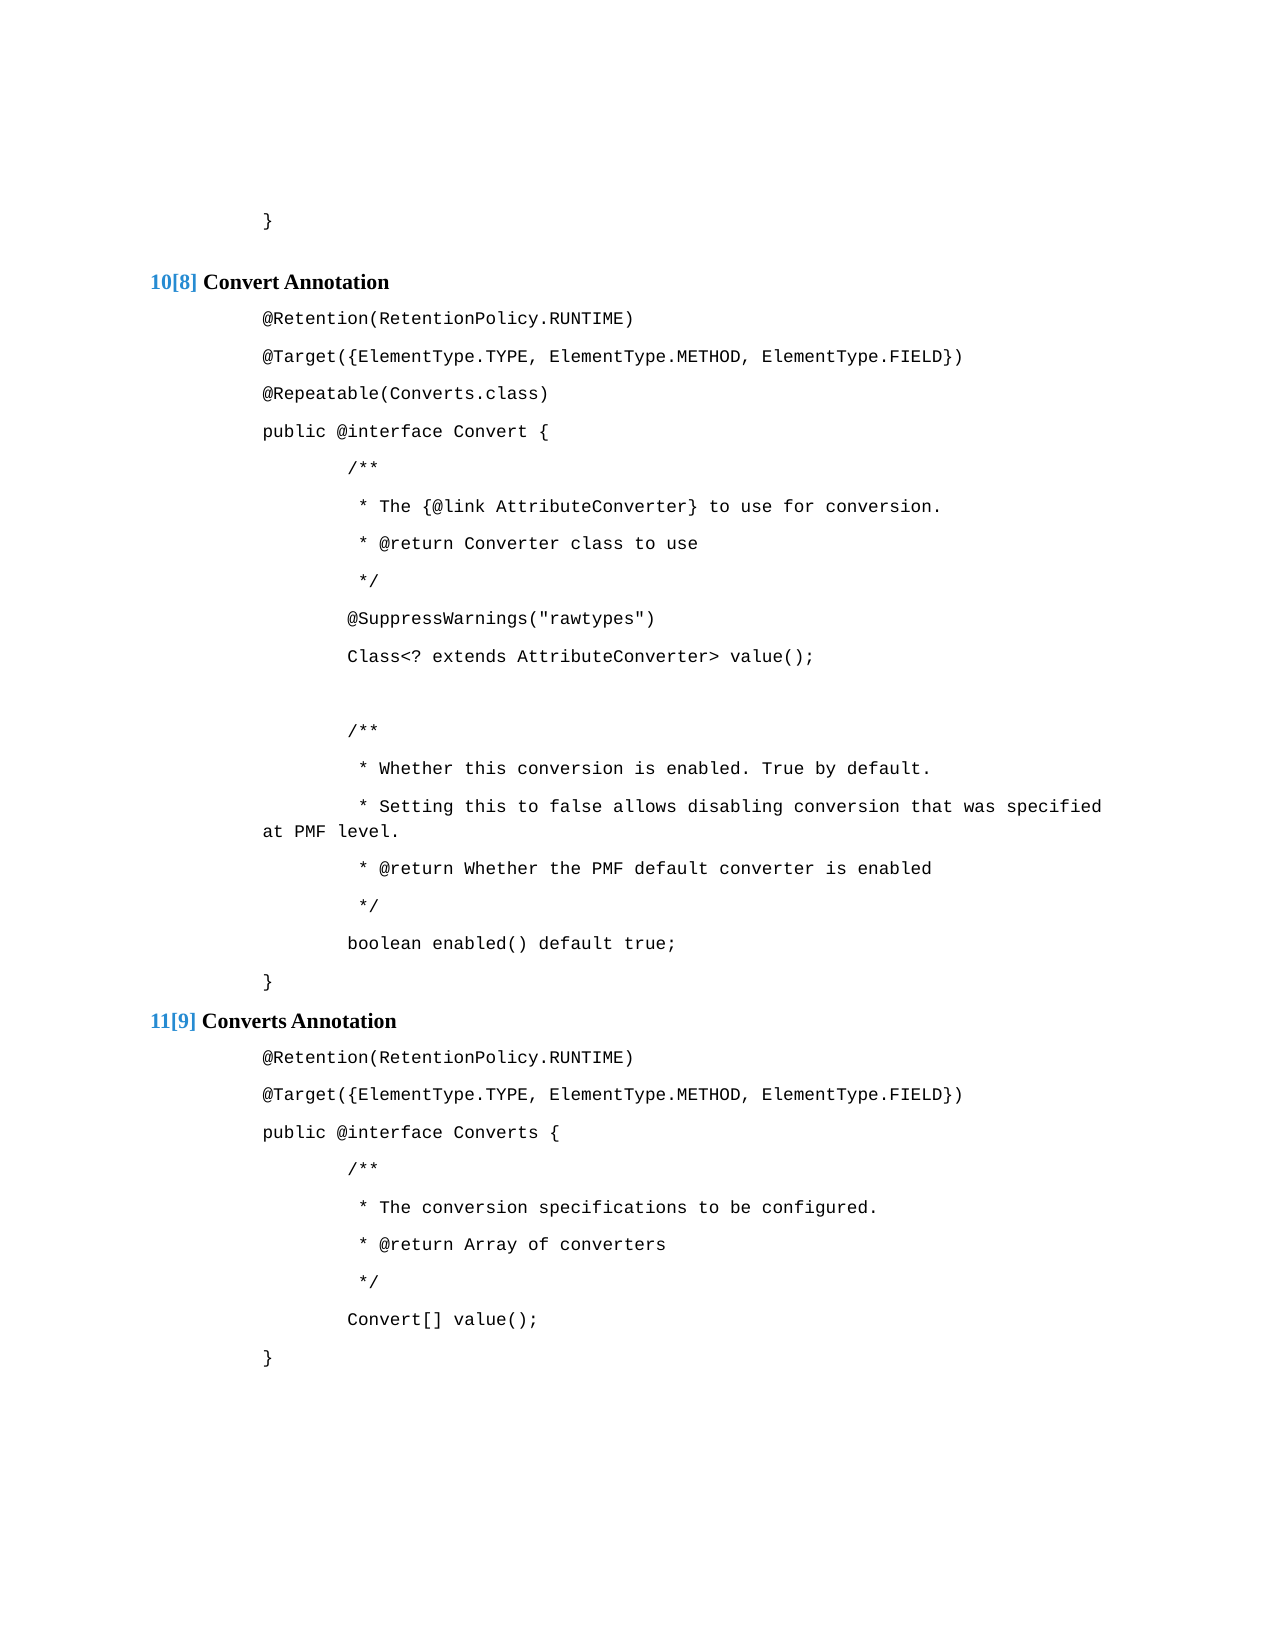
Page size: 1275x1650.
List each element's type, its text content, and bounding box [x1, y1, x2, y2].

text @SuppressWarnings("rawtypes") [262, 605, 1125, 630]
text * The conversion specifications to be configured. [262, 1193, 1125, 1218]
text /** [262, 455, 1125, 480]
text @Retention(RetentionPolicy.RUNTIME) [262, 305, 1125, 330]
text Class<? extends AttributeConverter> value(); [262, 642, 1125, 667]
text } [262, 210, 1125, 232]
text * Setting this to false allows disabling conversion that was specified at PMF level. [262, 792, 1125, 842]
text @Target({ElementType.TYPE, ElementType.METHOD, ElementType.FIELD}) [262, 1081, 1125, 1106]
text /** [262, 1156, 1125, 1181]
text /** [262, 717, 1125, 742]
text */ [262, 567, 1125, 592]
text */ [262, 892, 1125, 917]
text boolean enabled() default true; [262, 930, 1125, 955]
text } [262, 967, 1125, 992]
text * @return Array of converters [262, 1231, 1125, 1256]
text * Whether this conversion is enabled. True by default. [262, 755, 1125, 780]
text * @return Converter class to use [262, 530, 1125, 555]
text */ [262, 1268, 1125, 1293]
text public @interface Converts { [262, 1118, 1125, 1143]
text * @return Whether the PMF default converter is enabled [262, 855, 1125, 880]
text @Repeatable(Converts.class) [262, 380, 1125, 405]
text Convert[] value(); [262, 1306, 1125, 1331]
text @Target({ElementType.TYPE, ElementType.METHOD, ElementType.FIELD}) [262, 342, 1125, 367]
text @Retention(RetentionPolicy.RUNTIME) [262, 1043, 1125, 1068]
text * The {@link AttributeConverter} to use for conversion. [262, 492, 1125, 517]
subtitle Converts Annotation [150, 1007, 1125, 1033]
text public @interface Convert { [262, 417, 1125, 442]
subtitle Convert Annotation [150, 268, 1125, 294]
text } [262, 1343, 1125, 1368]
